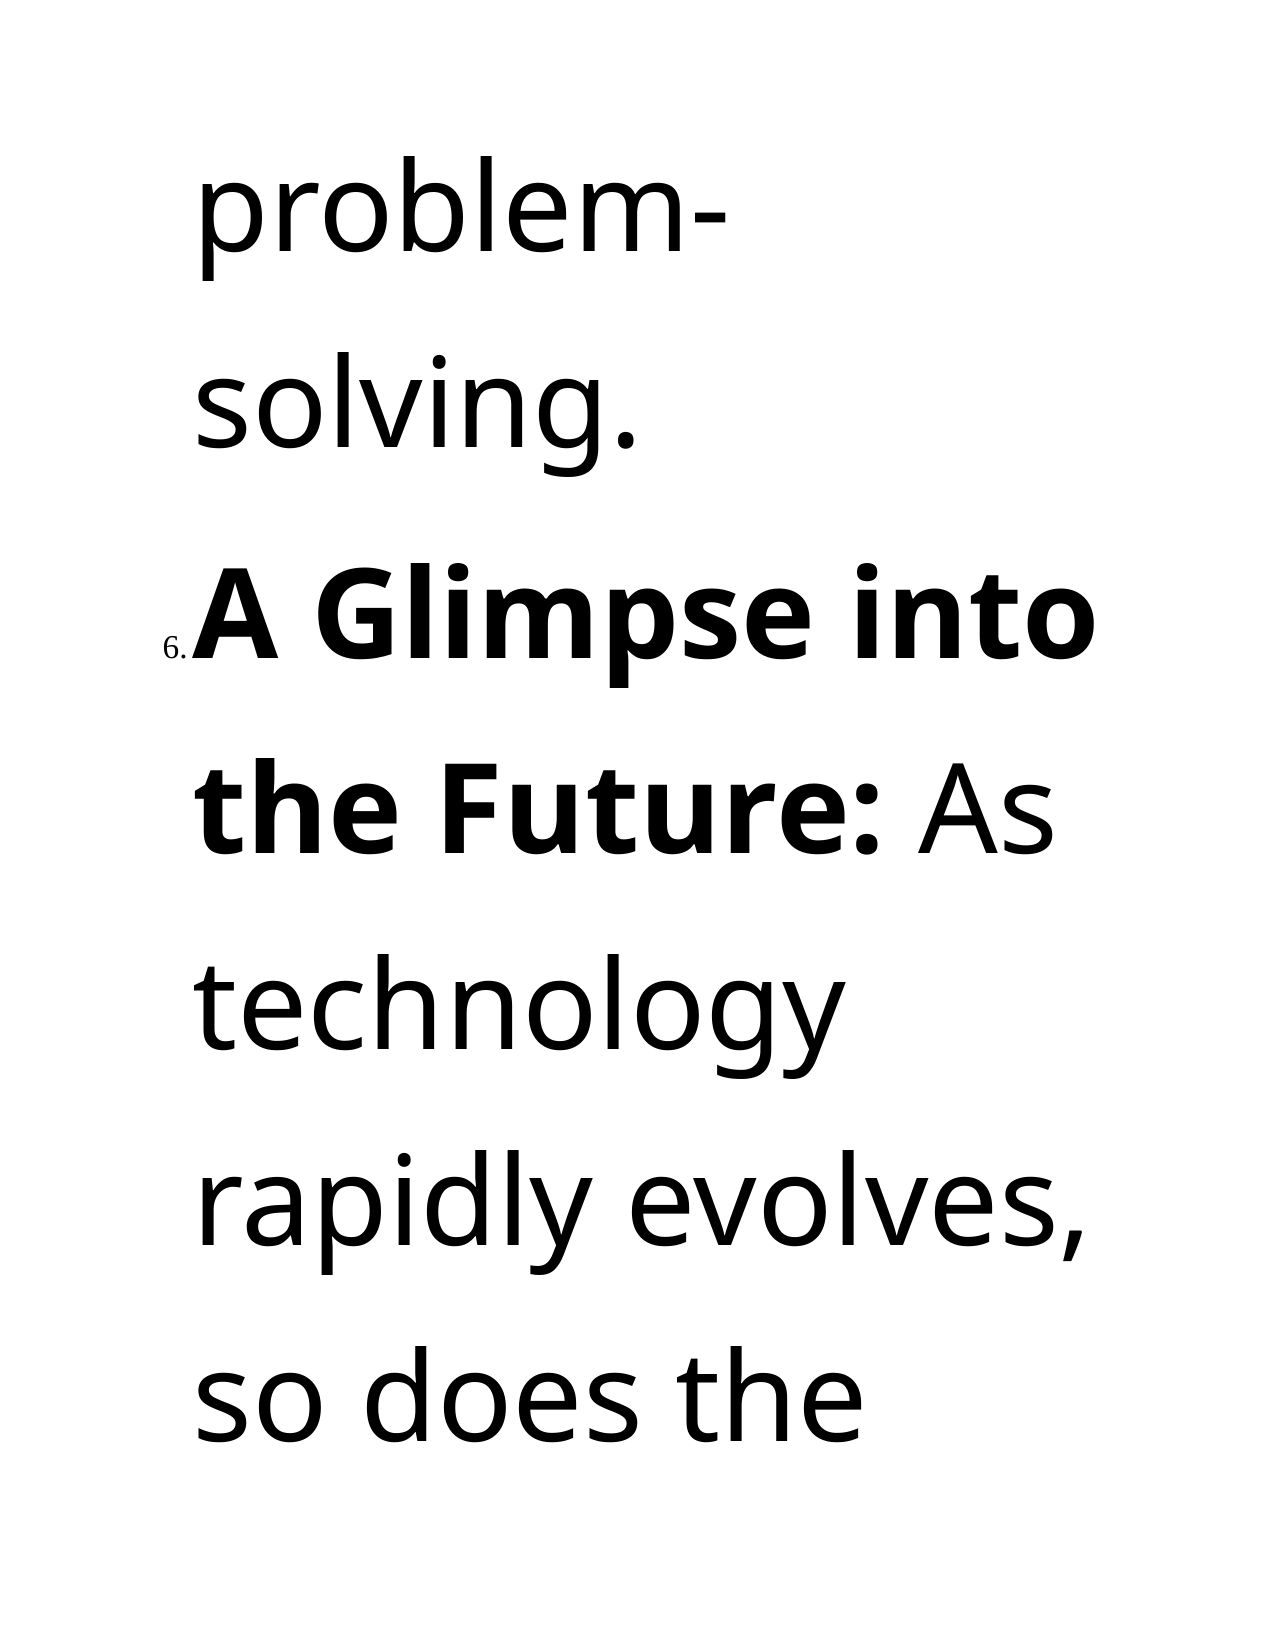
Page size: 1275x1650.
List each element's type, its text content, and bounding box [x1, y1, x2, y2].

list problem-solving. [162, 118, 1157, 484]
list A Glimpse into the Future: As technology rapidly evolves, so does the [162, 524, 1157, 1478]
